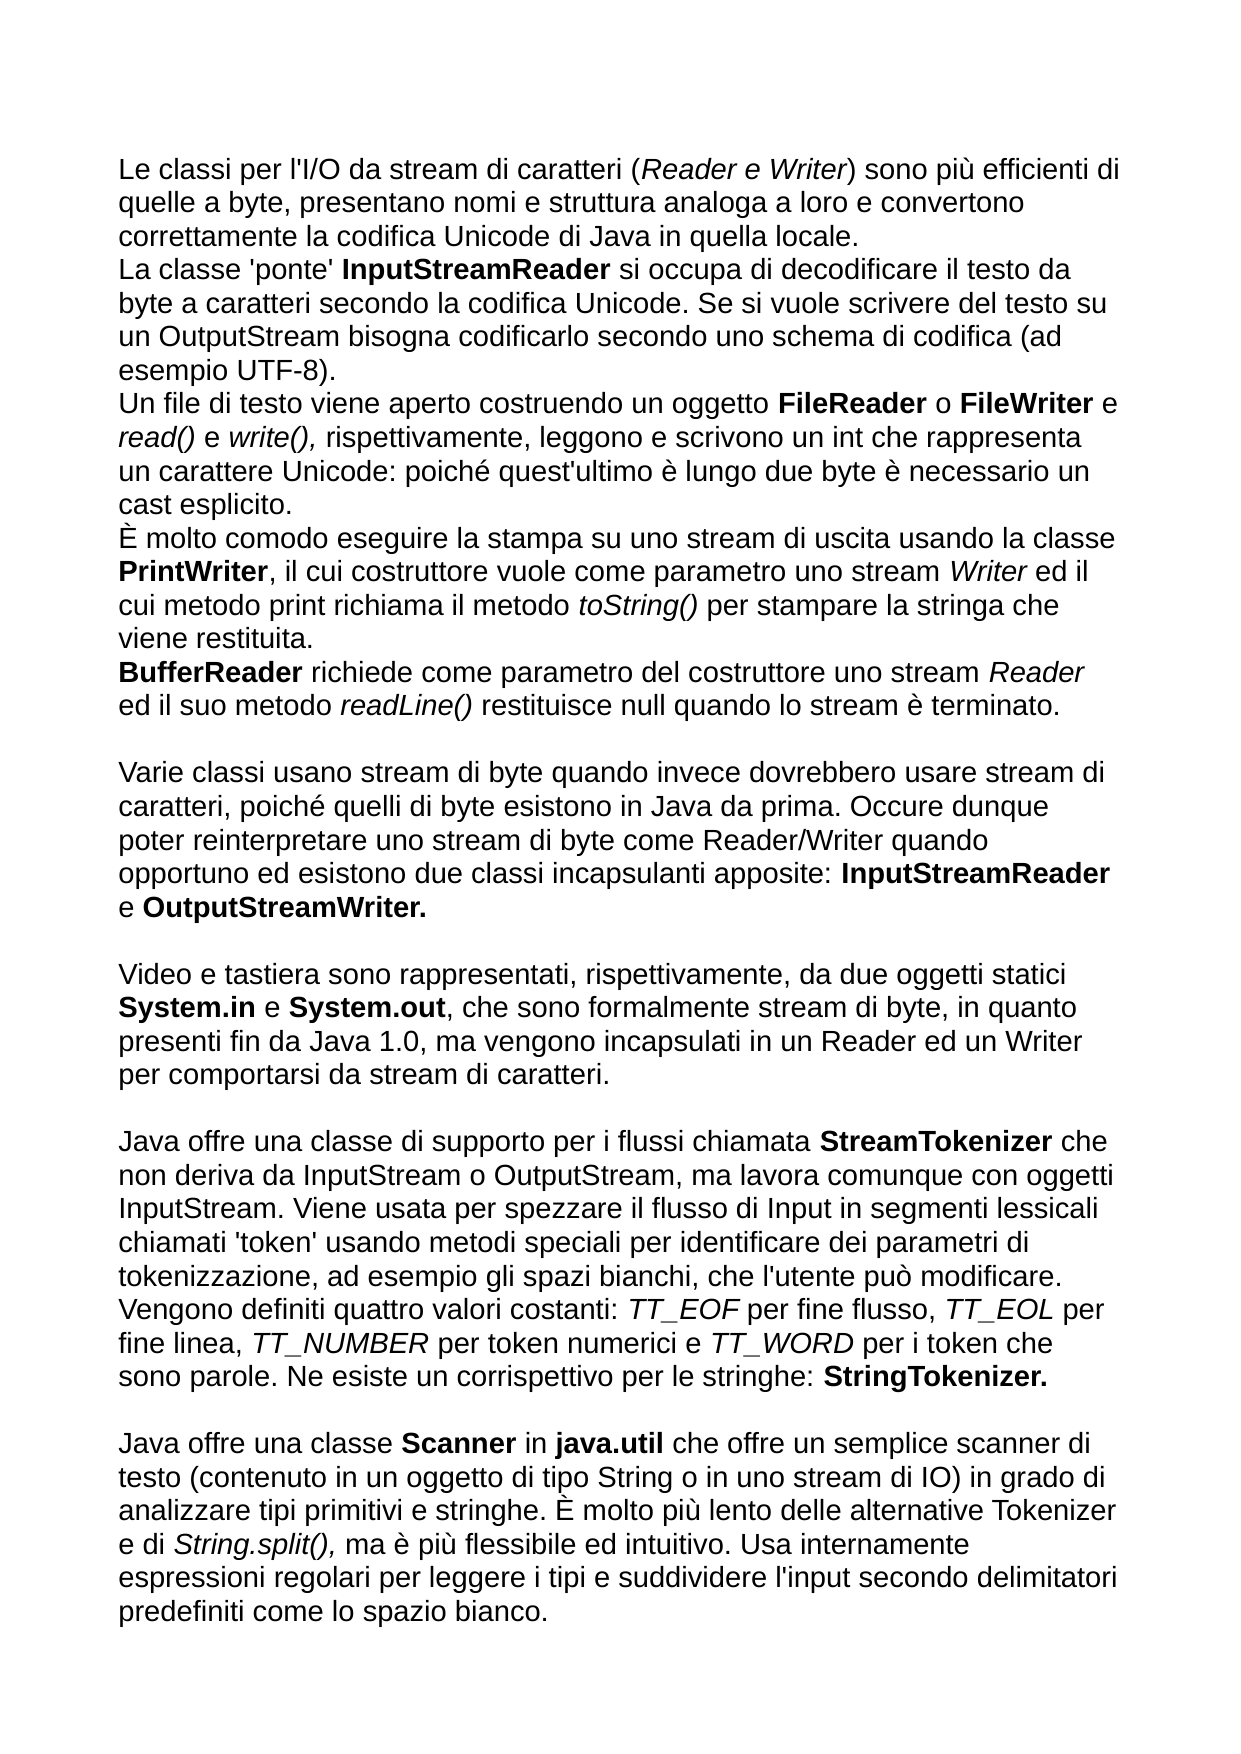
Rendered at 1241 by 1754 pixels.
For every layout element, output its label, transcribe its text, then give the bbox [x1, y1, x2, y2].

text La classe 'ponte' InputStreamReader si occupa di decodificare il testo da byte a caratteri secondo la codifica Unicode. Se si vuole scrivere del testo su un OutputStream bisogna codificarlo secondo uno schema di codifica (ad esempio UTF-8). [118, 252, 1122, 386]
text Le classi per l'I/O da stream di caratteri (Reader e Writer) sono più efficienti di quelle a byte, presentano nomi e struttura analoga a loro e convertono correttamente la codifica Unicode di Java in quella locale. [118, 152, 1122, 252]
text È molto comodo eseguire la stampa su uno stream di uscita usando la classe PrintWriter, il cui costruttore vuole come parametro uno stream Writer ed il cui metodo print richiama il metodo toString() per stampare la stringa che viene restituita. [118, 521, 1122, 655]
text BufferReader richiede come parametro del costruttore uno stream Reader ed il suo metodo readLine() restituisce null quando lo stream è terminato. [118, 655, 1122, 722]
text Java offre una classe di supporto per i flussi chiamata StreamTokenizer che non deriva da InputStream o OutputStream, ma lavora comunque con oggetti InputStream. Viene usata per spezzare il flusso di Input in segmenti lessicali chiamati 'token' usando metodi speciali per identificare dei parametri di tokenizzazione, ad esempio gli spazi bianchi, che l'utente può modificare. Vengono definiti quattro valori costanti: TT_EOF per fine flusso, TT_EOL per fine linea, TT_NUMBER per token numerici e TT_WORD per i token che sono parole. Ne esiste un corrispettivo per le stringhe: StringTokenizer. [118, 1124, 1122, 1393]
text Java offre una classe Scanner in java.util che offre un semplice scanner di testo (contenuto in un oggetto di tipo String o in uno stream di IO) in grado di analizzare tipi primitivi e stringhe. È molto più lento delle alternative Tokenizer e di String.split(), ma è più flessibile ed intuitivo. Usa internamente espressioni regolari per leggere i tipi e suddividere l'input secondo delimitatori predefiniti come lo spazio bianco. [118, 1426, 1122, 1627]
text Video e tastiera sono rappresentati, rispettivamente, da due oggetti statici System.in e System.out, che sono formalmente stream di byte, in quanto presenti fin da Java 1.0, ma vengono incapsulati in un Reader ed un Writer per comportarsi da stream di caratteri. [118, 957, 1122, 1091]
text Un file di testo viene aperto costruendo un oggetto FileReader o FileWriter e read() e write(), rispettivamente, leggono e scrivono un int che rappresenta un carattere Unicode: poiché quest'ultimo è lungo due byte è necessario un cast esplicito. [118, 386, 1122, 521]
text Varie classi usano stream di byte quando invece dovrebbero usare stream di caratteri, poiché quelli di byte esistono in Java da prima. Occure dunque poter reinterpretare uno stream di byte come Reader/Writer quando opportuno ed esistono due classi incapsulanti apposite: InputStreamReader e OutputStreamWriter. [118, 755, 1122, 923]
